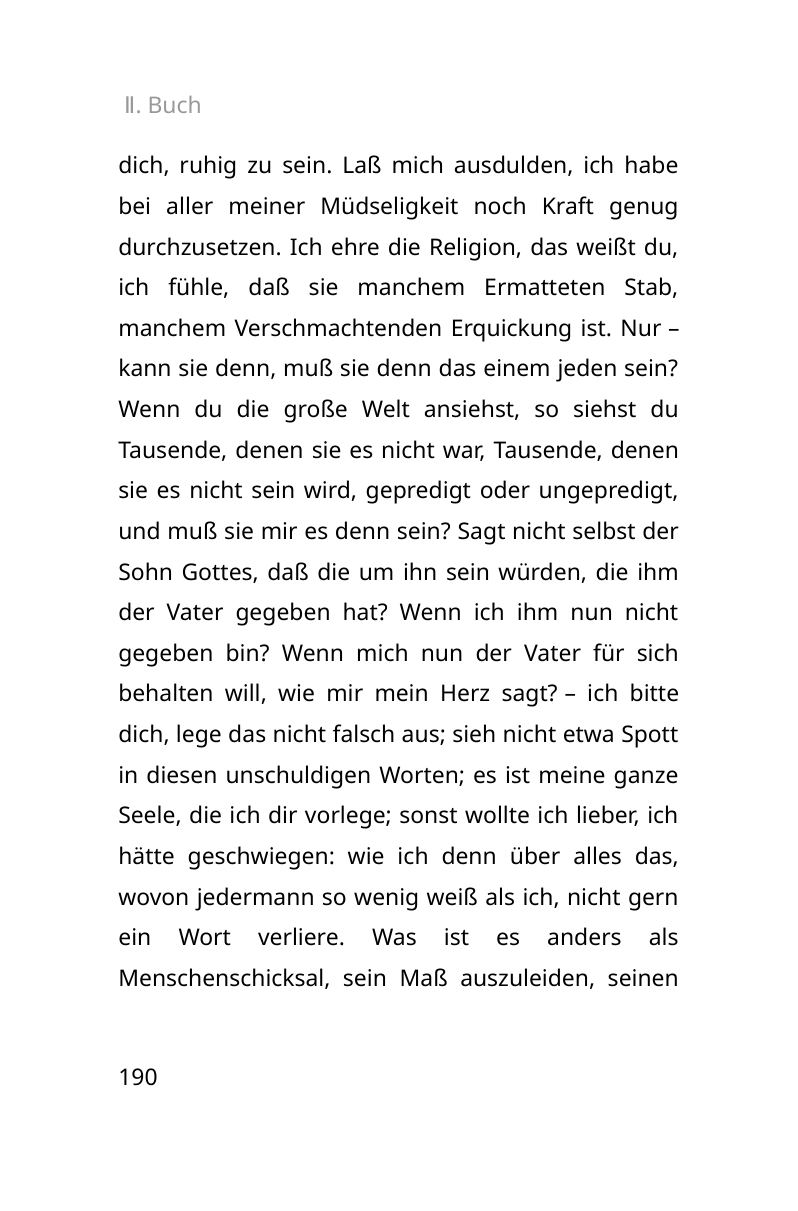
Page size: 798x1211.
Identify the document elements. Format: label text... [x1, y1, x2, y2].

text dich, ruhig zu sein. Laß mich ausdulden, ich habe bei aller meiner Müdseligkeit noch Kraft genug durchzusetzen. Ich ehre die Religion, das weißt du, ich fühle, daß sie manchem Ermatteten Stab, manchem Verschmachtenden Erquickung ist. Nur – kann sie denn, muß sie denn das einem jeden sein? Wenn du die große Welt ansiehst, so siehst du Tausende, denen sie es nicht war, Tausende, denen sie es nicht sein wird, gepredigt oder ungepredigt, und muß sie mir es denn sein? Sagt nicht selbst der Sohn Gottes, daß die um ihn sein würden, die ihm der Vater gegeben hat? Wenn ich ihm nun nicht gegeben bin? Wenn mich nun der Vater für sich behalten will, wie mir mein Herz sagt? – ich bitte dich, lege das nicht falsch aus; sieh nicht etwa Spott in diesen unschuldigen Worten; es ist meine ganze Seele, die ich dir vorlege; sonst wollte ich lieber, ich hätte geschwiegen: wie ich denn über alles das, wovon jedermann so wenig weiß als ich, nicht gern ein Wort verliere. Was ist es anders als Menschenschicksal, sein Maß auszuleiden, seinen [118, 149, 679, 993]
